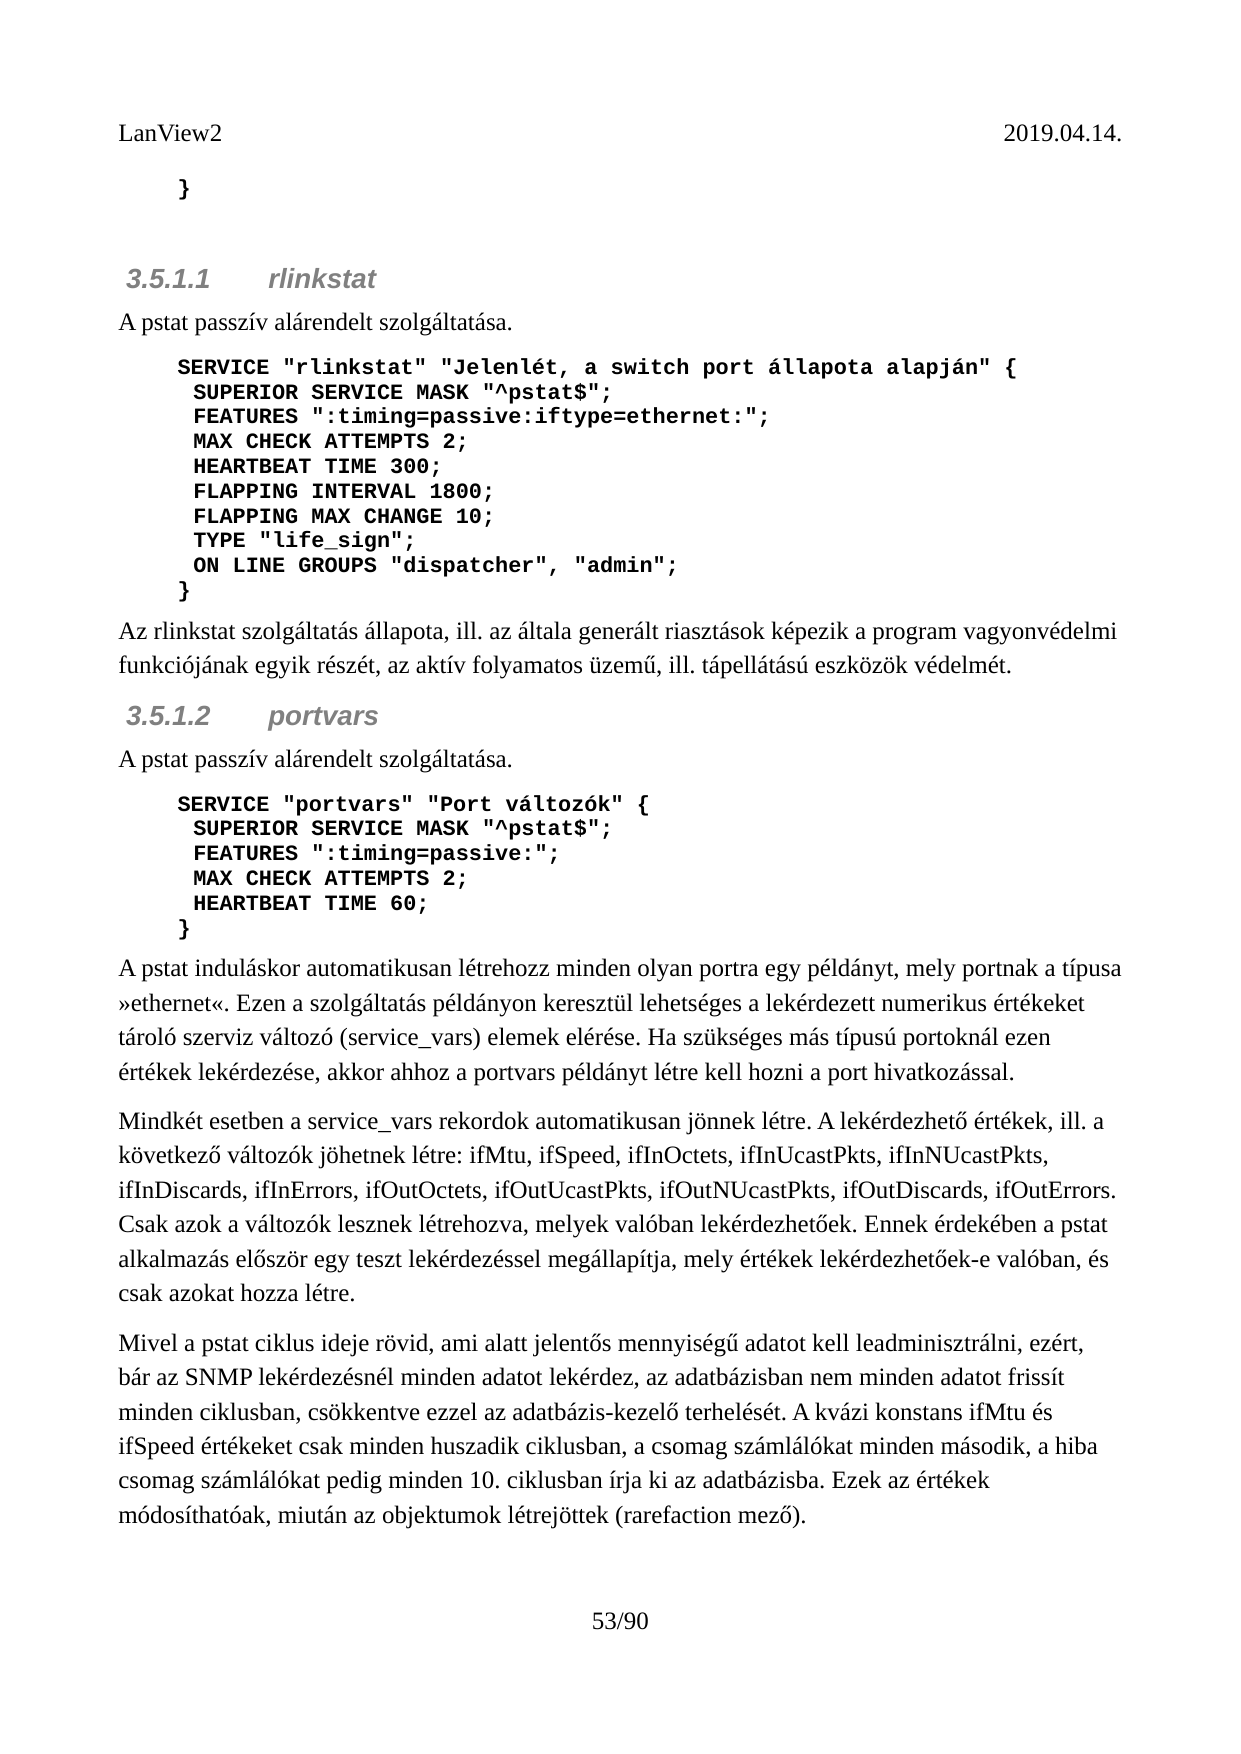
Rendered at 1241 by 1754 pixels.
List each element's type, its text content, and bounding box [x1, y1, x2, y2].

text A pstat passzív alárendelt szolgáltatása. [118, 307, 1122, 336]
text SERVICE "portvars" "Port változók" { SUPERIOR SERVICE MASK "^pstat$"; FEATURES ":timing=passive:"; MAX CHECK ATTEMPTS 2; HEARTBEAT TIME 60; } [177, 793, 1122, 942]
subtitle rlinkstat [118, 263, 1122, 294]
text } [177, 177, 1122, 202]
text A pstat induláskor automatikusan létrehozz minden olyan portra egy példányt, mely portnak a típusa »ethernet«. Ezen a szolgáltatás példányon keresztül lehetséges a lekérdezett numerikus értékeket tároló szerviz változó (service_vars) elemek elérése. Ha szükséges más típusú portoknál ezen értékek lekérdezése, akkor ahhoz a portvars példányt létre kell hozni a port hivatkozással. [118, 953, 1122, 1086]
text Mindkét esetben a service_vars rekordok automatikusan jönnek létre. A lekérdezhető értékek, ill. a következő változók jöhetnek létre: ifMtu, ifSpeed, ifInOctets, ifInUcastPkts, ifInNUcastPkts, ifInDiscards, ifInErrors, ifOutOctets, ifOutUcastPkts, ifOutNUcastPkts, ifOutDiscards, ifOutErrors. Csak azok a változók lesznek létrehozva, melyek valóban lekérdezhetőek. Ennek érdekében a pstat alkalmazás először egy teszt lekérdezéssel megállapítja, mely értékek lekérdezhetőek-e valóban, és csak azokat hozza létre. [118, 1106, 1122, 1307]
text A pstat passzív alárendelt szolgáltatása. [118, 744, 1122, 772]
text Mivel a pstat ciklus ideje rövid, ami alatt jelentős mennyiségű adatot kell leadminisztrálni, ezért, bár az SNMP lekérdezésnél minden adatot lekérdez, az adatbázisban nem minden adatot frissít minden ciklusban, csökkentve ezzel az adatbázis-kezelő terhelését. A kvázi konstans ifMtu és ifSpeed értékeket csak minden huszadik ciklusban, a csomag számlálókat minden második, a hiba csomag számlálókat pedig minden 10. ciklusban írja ki az adatbázisba. Ezek az értékek módosíthatóak, miután az objektumok létrejöttek (rarefaction mező). [118, 1328, 1122, 1529]
subtitle portvars [118, 699, 1122, 731]
text SERVICE "rlinkstat" "Jelenlét, a switch port állapota alapján" { SUPERIOR SERVICE MASK "^pstat$"; FEATURES ":timing=passive:iftype=ethernet:"; MAX CHECK ATTEMPTS 2; HEARTBEAT TIME 300; FLAPPING INTERVAL 1800; FLAPPING MAX CHANGE 10; TYPE "life_sign"; ON LINE GROUPS "dispatcher", "admin"; } [177, 356, 1122, 604]
text Az rlinkstat szolgáltatás állapota, ill. az általa generált riasztások képezik a program vagyonvédelmi funkciójának egyik részét, az aktív folyamatos üzemű, ill. tápellátású eszközök védelmét. [118, 616, 1122, 679]
